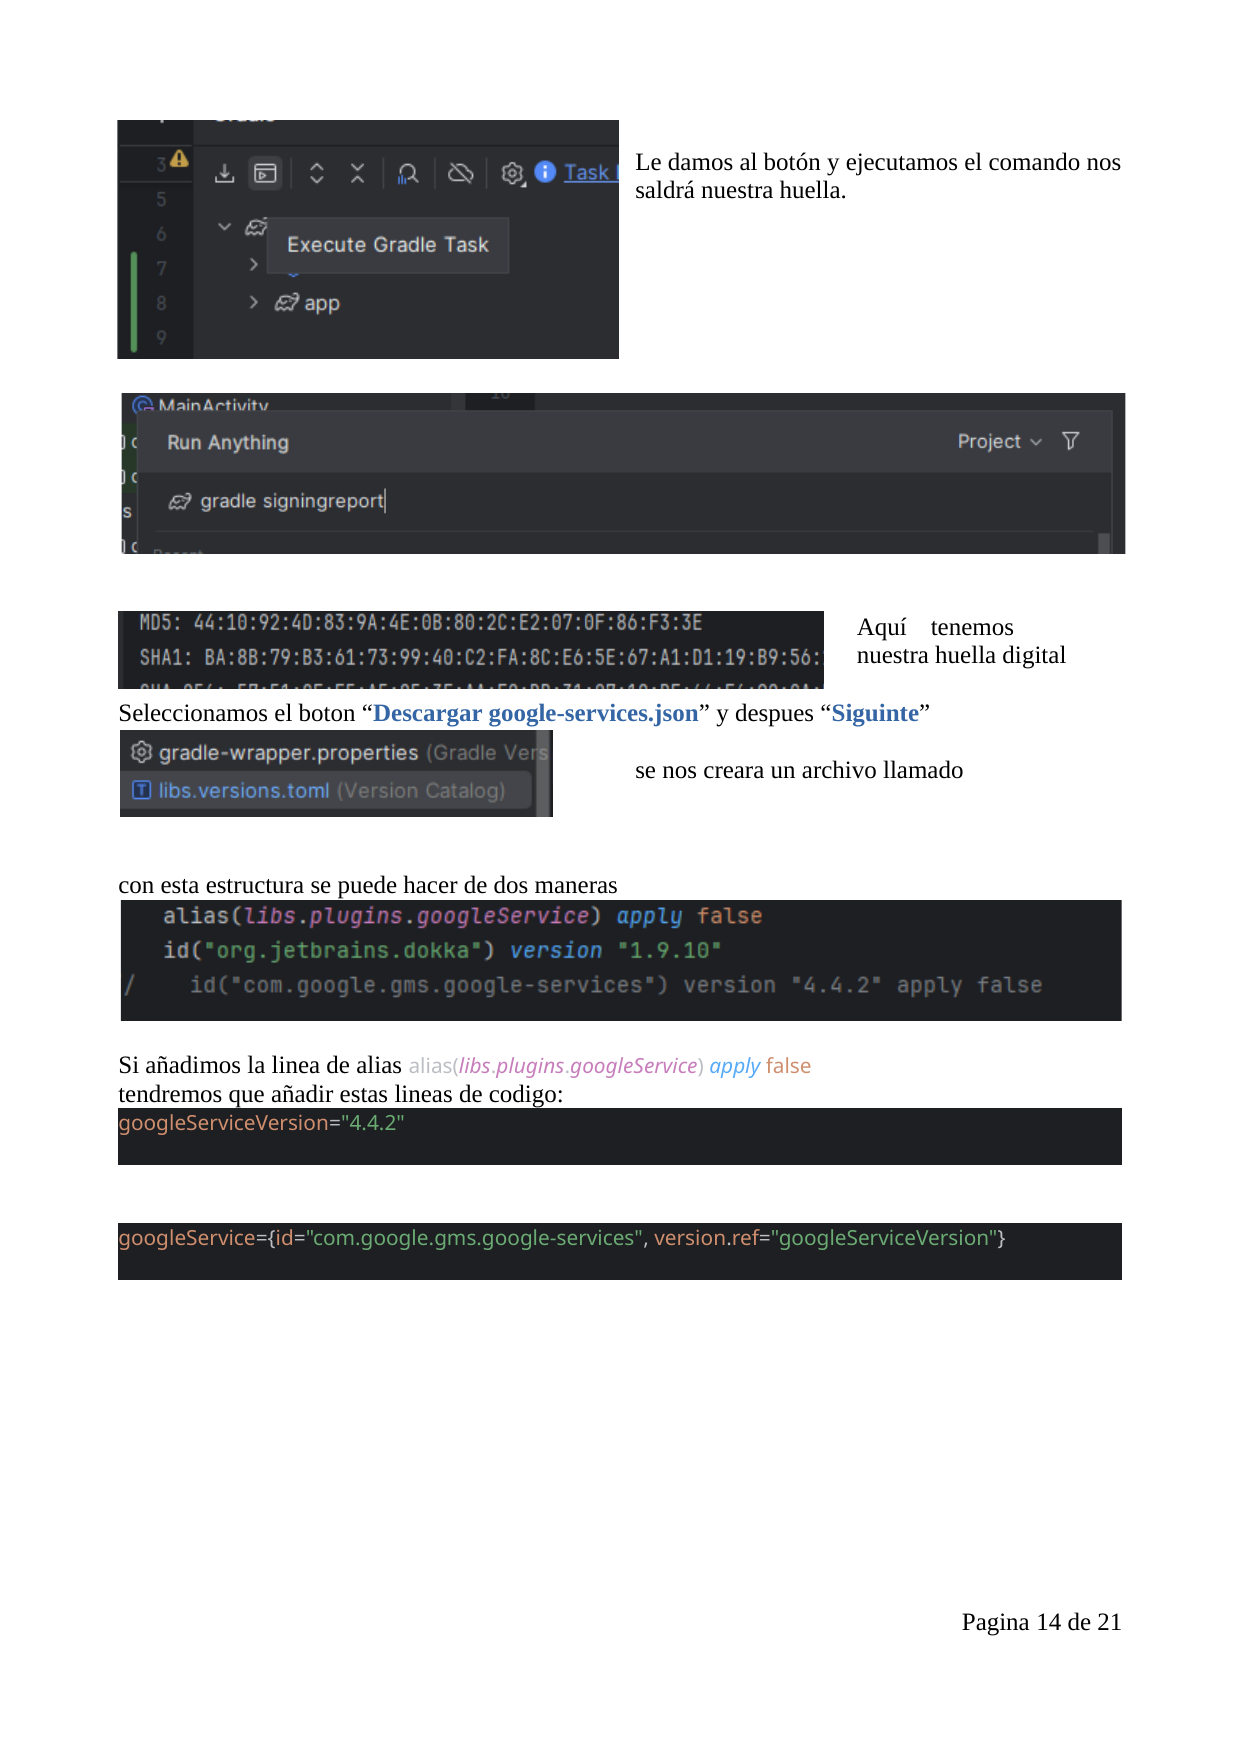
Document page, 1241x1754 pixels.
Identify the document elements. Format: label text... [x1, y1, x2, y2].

text con esta estructura se puede hacer de dos maneras [118, 870, 1122, 899]
text Si añadimos la linea de alias alias(libs.plugins.googleService) apply false [118, 1050, 1122, 1079]
text Aquí tenemos nuestra huella digital [824, 612, 1122, 669]
text se nos creara un archivo llamado [553, 755, 1122, 784]
text Le damos al botón y ejecutamos el comando nos saldrá nuestra huella. [619, 147, 1122, 204]
picture [117, 120, 619, 359]
text Seleccionamos el boton “Descargar google-services.json” y despues “Siguinte” [118, 698, 1122, 727]
text googleServiceVersion="4.4.2" [118, 1108, 1122, 1165]
text googleService={id="com.google.gms.google-services", version.ref="googleServiceVersion"} [118, 1223, 1122, 1280]
picture [118, 611, 824, 689]
picture [120, 900, 1122, 1021]
text tendremos que añadir estas lineas de codigo: [118, 1079, 1122, 1108]
picture [120, 730, 553, 817]
picture [121, 393, 1126, 554]
